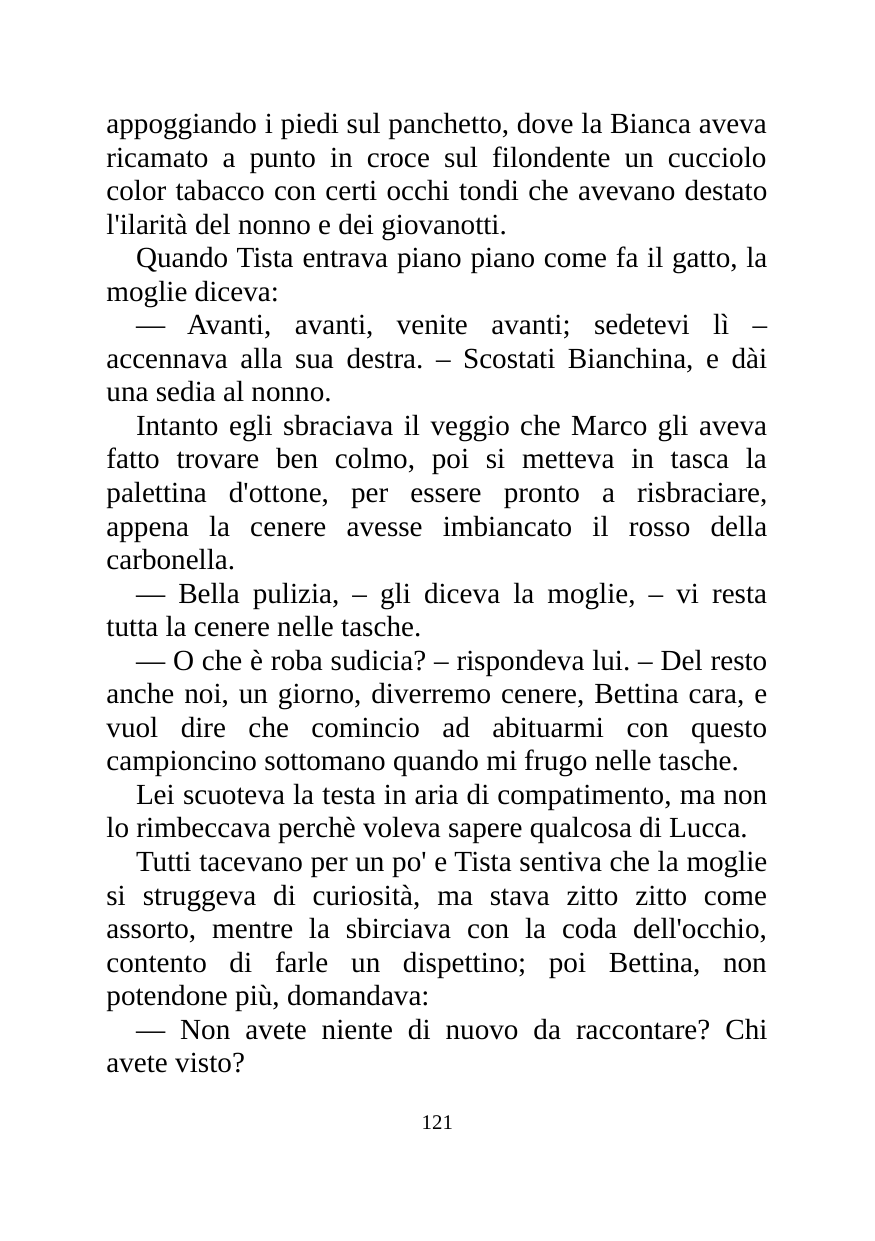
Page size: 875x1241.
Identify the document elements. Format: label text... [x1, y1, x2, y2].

text — O che è roba sudicia? – rispondeva lui. – Del resto anche noi, un giorno, diverremo cenere, Bettina cara, e vuol dire che comincio ad abituarmi con questo campioncino sottomano quando mi frugo nelle tasche. [106, 643, 768, 777]
text Quando Tista entrava piano piano come fa il gatto, la moglie diceva: [106, 240, 768, 307]
text — Bella pulizia, – gli diceva la moglie, – vi resta tutta la cenere nelle tasche. [106, 576, 768, 643]
text — Avanti, avanti, venite avanti; sedetevi lì – accennava alla sua destra. – Scostati Bianchina, e dài una sedia al nonno. [106, 307, 768, 408]
text Tutti tacevano per un po' e Tista sentiva che la moglie si struggeva di curiosità, ma stava zitto zitto come assorto, mentre la sbirciava con la coda dell'occhio, contento di farle un dispettino; poi Bettina, non potendone più, domandava: [106, 844, 768, 1012]
text appoggiando i piedi sul panchetto, dove la Bianca aveva ricamato a punto in croce sul filondente un cucciolo color tabacco con certi occhi tondi che avevano destato l'ilarità del nonno e dei giovanotti. [106, 106, 768, 240]
text Intanto egli sbraciava il veggio che Marco gli aveva fatto trovare ben colmo, poi si metteva in tasca la palettina d'ottone, per essere pronto a risbraciare, appena la cenere avesse imbiancato il rosso della carbonella. [106, 408, 768, 576]
text — Non avete niente di nuovo da raccontare? Chi avete visto? [106, 1012, 768, 1079]
text Lei scuoteva la testa in aria di compatimento, ma non lo rimbeccava perchè voleva sapere qualcosa di Lucca. [106, 777, 768, 844]
